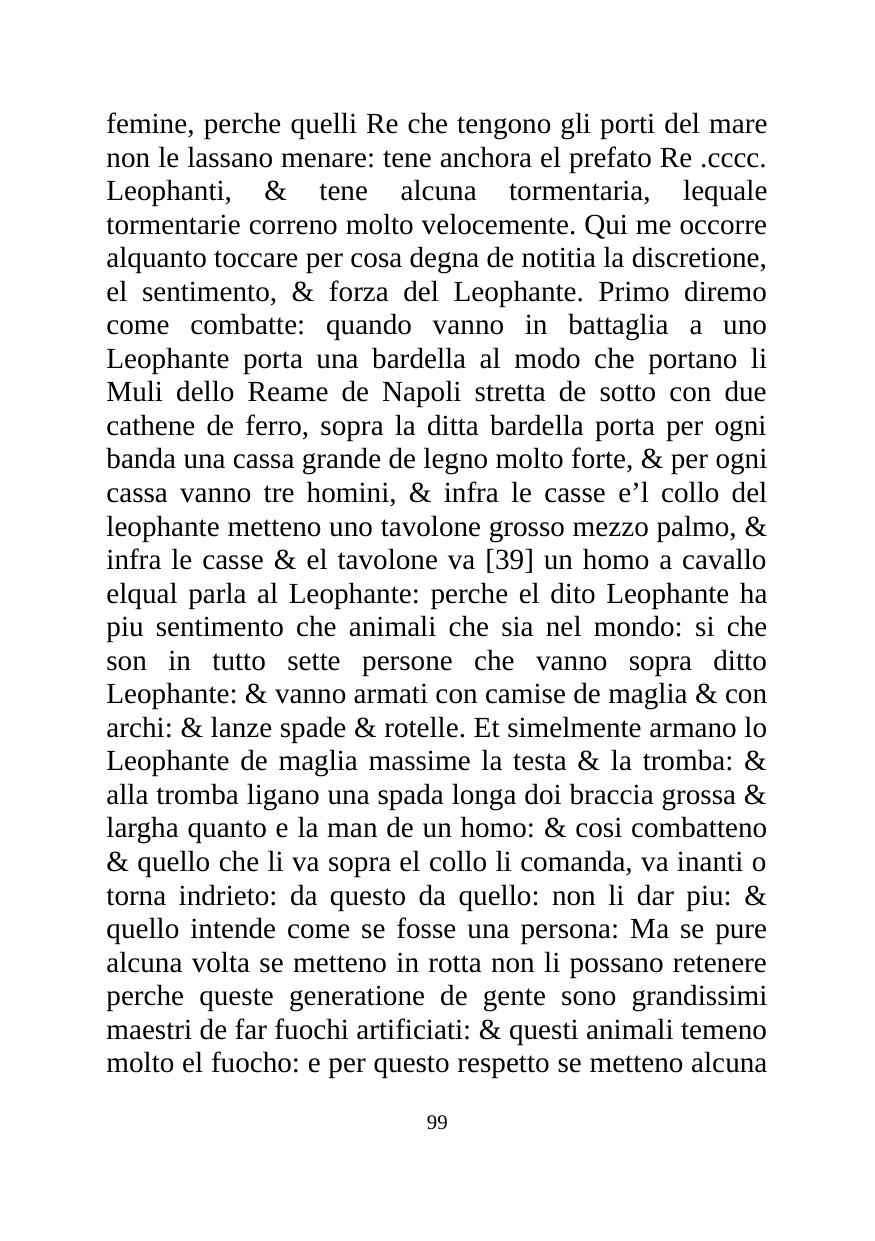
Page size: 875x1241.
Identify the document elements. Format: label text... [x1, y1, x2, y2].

text femine, perche quelli Re che tengono gli porti del mare non le lassano menare: tene anchora el prefato Re .cccc. Leophanti, & tene alcuna tormentaria, lequale tormentarie correno molto velocemente. Qui me occorre alquanto toccare per cosa degna de notitia la discretione, el sentimento, & forza del Leophante. Primo diremo come combatte: quando vanno in battaglia a uno Leophante porta una bardella al modo che portano li Muli dello Reame de Napoli stretta de sotto con due cathene de ferro, sopra la ditta bardella porta per ogni banda una cassa grande de legno molto forte, & per ogni cassa vanno tre homini, & infra le casse e’l collo del leophante metteno uno tavolone grosso mezzo palmo, & infra le casse & el tavolone va [39] un homo a cavallo elqual parla al Leophante: perche el dito Leophante ha piu sentimento che animali che sia nel mondo: si che son in tutto sette persone che vanno sopra ditto Leophante: & vanno armati con camise de maglia & con archi: & lanze spade & rotelle. Et simelmente armano lo Leophante de maglia massime la testa & la tromba: & alla tromba ligano una spada longa doi braccia grossa & largha quanto e la man de un homo: & cosi combatteno & quello che li va sopra el collo li comanda, va inanti o torna indrieto: da questo da quello: non li dar piu: & quello intende come se fosse una persona: Ma se pure alcuna volta se metteno in rotta non li possano retenere perche queste generatione de gente sono grandissimi maestri de far fuochi artificiati: & questi animali temeno molto el fuocho: e per questo respetto se metteno alcuna [106, 106, 768, 1079]
